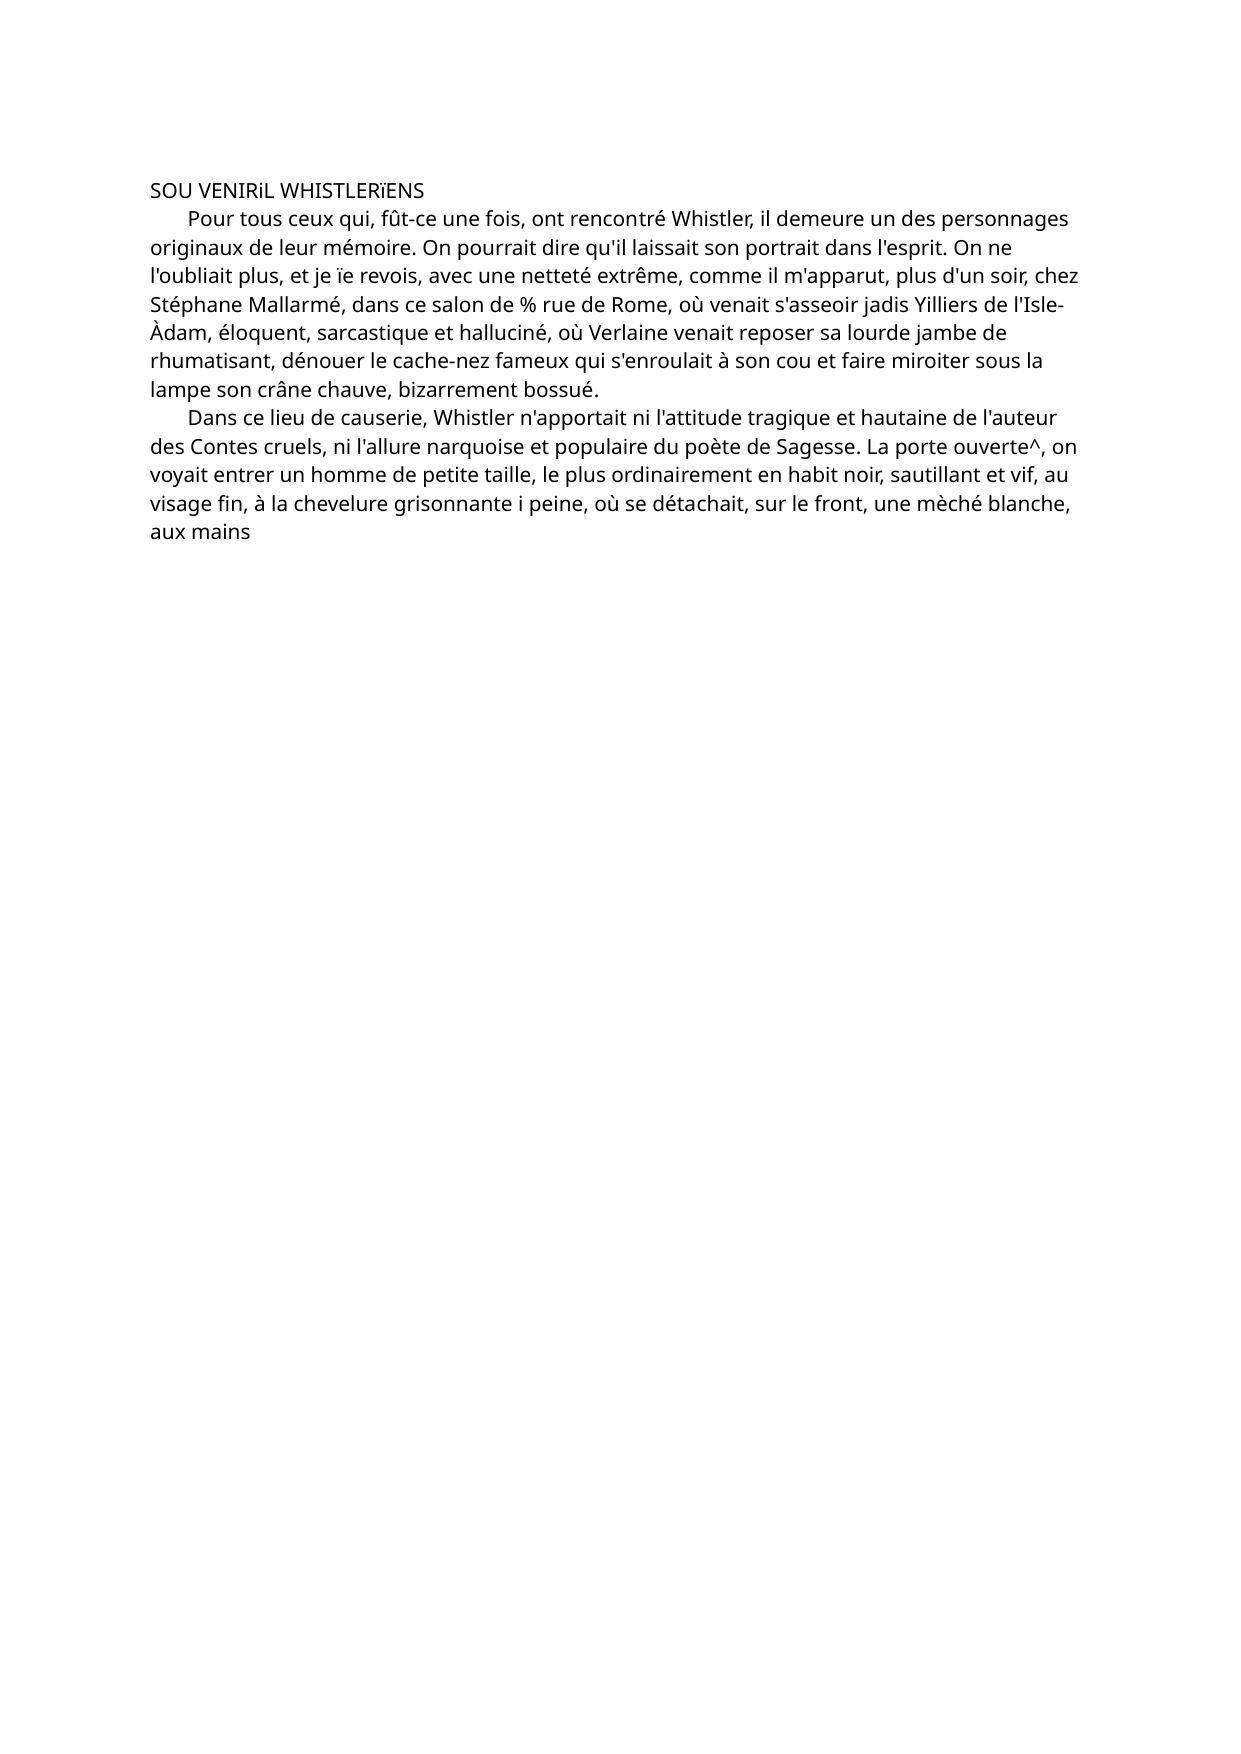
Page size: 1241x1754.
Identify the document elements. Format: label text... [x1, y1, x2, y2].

text Pour tous ceux qui, fût-ce une fois, ont rencon­tré Whistler, il demeure un des personnages ori­ginaux de leur mémoire. On pourrait dire qu'il laissait son portrait dans l'esprit. On ne l'oubliait plus, et je ïe revois, avec une netteté extrême, comme il m'apparut, plus d'un soir, chez Stéphane Mallarmé, dans ce salon de % rue de Rome, où venait s'asseoir jadis Yilliers de l'Isle-Àdam, élo­quent, sarcastique et halluciné, où Verlaine venait reposer sa lourde jambe de rhumatisant, dénouer le cache-nez fameux qui s'enroulait à son cou et faire miroiter sous la lampe son crâne chauve, bizarrement bossué. [150, 204, 1090, 403]
text SOU VENIRiL WHISTLERïENS [150, 176, 1090, 204]
text Dans ce lieu de causerie, Whistler n'apportait ni l'attitude tragique et hautaine de l'auteur des Con­tes cruels, ni l'allure narquoise et populaire du poète de Sagesse. La porte ouverte^, on voyait entrer un homme de petite taille, le plus ordinai­rement en habit noir, sautillant et vif, au visage fin, à la chevelure grisonnante i peine, où se déta­chait, sur le front, une mèché blanche, aux mains [150, 403, 1090, 546]
